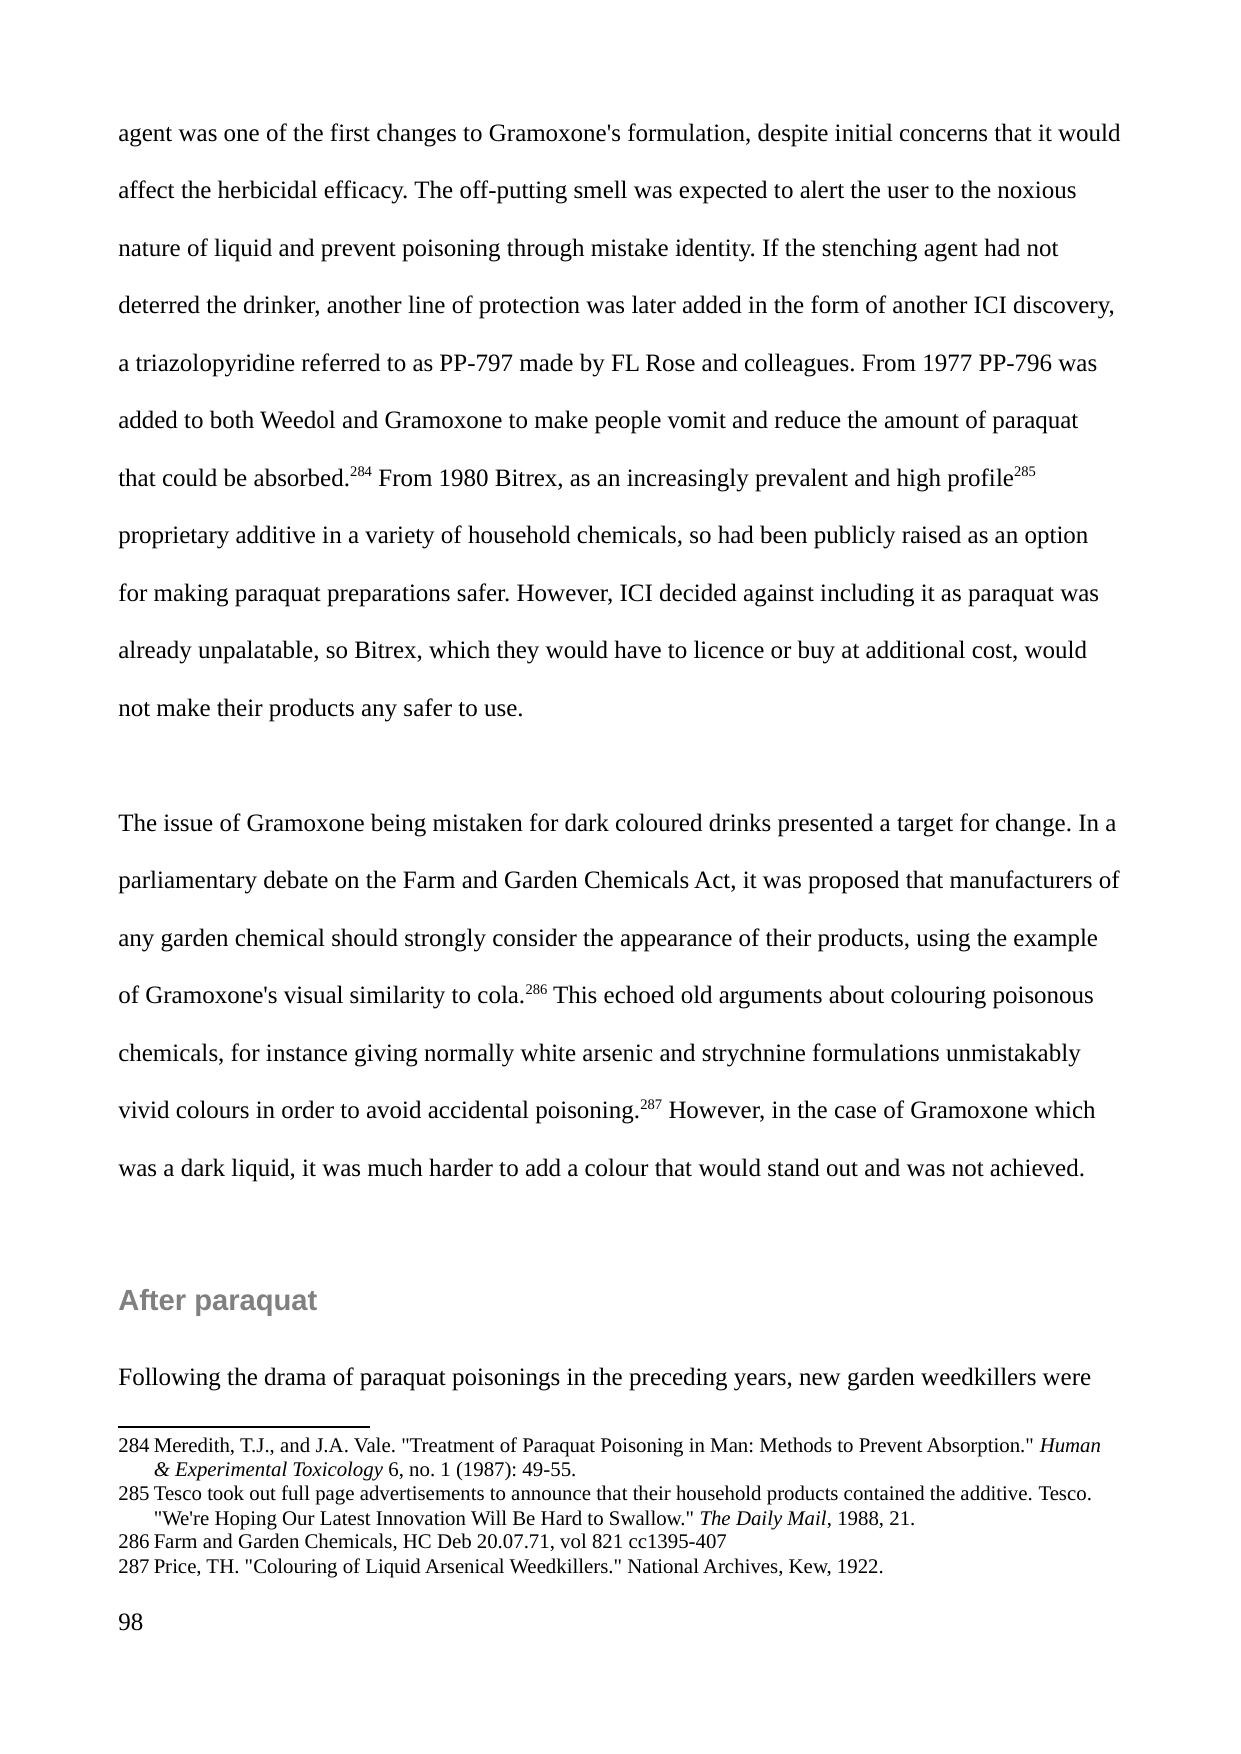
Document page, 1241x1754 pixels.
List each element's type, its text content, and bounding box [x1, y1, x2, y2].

subtitle After paraquat [118, 1283, 1122, 1316]
text Tesco took out full page advertisements to announce that their household products contained the additive. Tesco. "We're Hoping Our Latest Innovation Will Be Hard to Swallow." The Daily Mail, 1988, 21. [118, 1481, 1122, 1529]
text The issue of Gramoxone being mistaken for dark coloured drinks presented a target for change. In a parliamentary debate on the Farm and Garden Chemicals Act, it was proposed that manufacturers of any garden chemical should strongly consider the appearance of their products, using the example of Gramoxone's visual similarity to cola. This echoed old arguments about colouring poisonous chemicals, for instance giving normally white arsenic and strychnine formulations unmistakably vivid colours in order to avoid accidental poisoning. However, in the case of Gramoxone which was a dark liquid, it was much harder to add a colour that would stand out and was not achieved. [118, 808, 1122, 1182]
text Following the drama of paraquat poisonings in the preceding years, new garden weedkillers were [118, 1362, 1122, 1391]
text Farm and Garden Chemicals, HC Deb 20.07.71, vol 821 cc1395-407 [118, 1529, 1122, 1553]
text Price, TH. "Colouring of Liquid Arsenical Weedkillers." National Archives, Kew, 1922. [118, 1553, 1122, 1578]
text agent was one of the first changes to Gramoxone's formulation, despite initial concerns that it would affect the herbicidal efficacy. The off-putting smell was expected to alert the user to the noxious nature of liquid and prevent poisoning through mistake identity. If the stenching agent had not deterred the drinker, another line of protection was later added in the form of another ICI discovery, a triazolopyridine referred to as PP-797 made by FL Rose and colleagues. From 1977 PP-796 was added to both Weedol and Gramoxone to make people vomit and reduce the amount of paraquat that could be absorbed. From 1980 Bitrex, as an increasingly prevalent and high profile proprietary additive in a variety of household chemicals, so had been publicly raised as an option for making paraquat preparations safer. However, ICI decided against including it as paraquat was already unpalatable, so Bitrex, which they would have to licence or buy at additional cost, would not make their products any safer to use. [118, 118, 1122, 722]
text Meredith, T.J., and J.A. Vale. "Treatment of Paraquat Poisoning in Man: Methods to Prevent Absorption." Human & Experimental Toxicology 6, no. 1 (1987): 49-55. [118, 1433, 1122, 1481]
